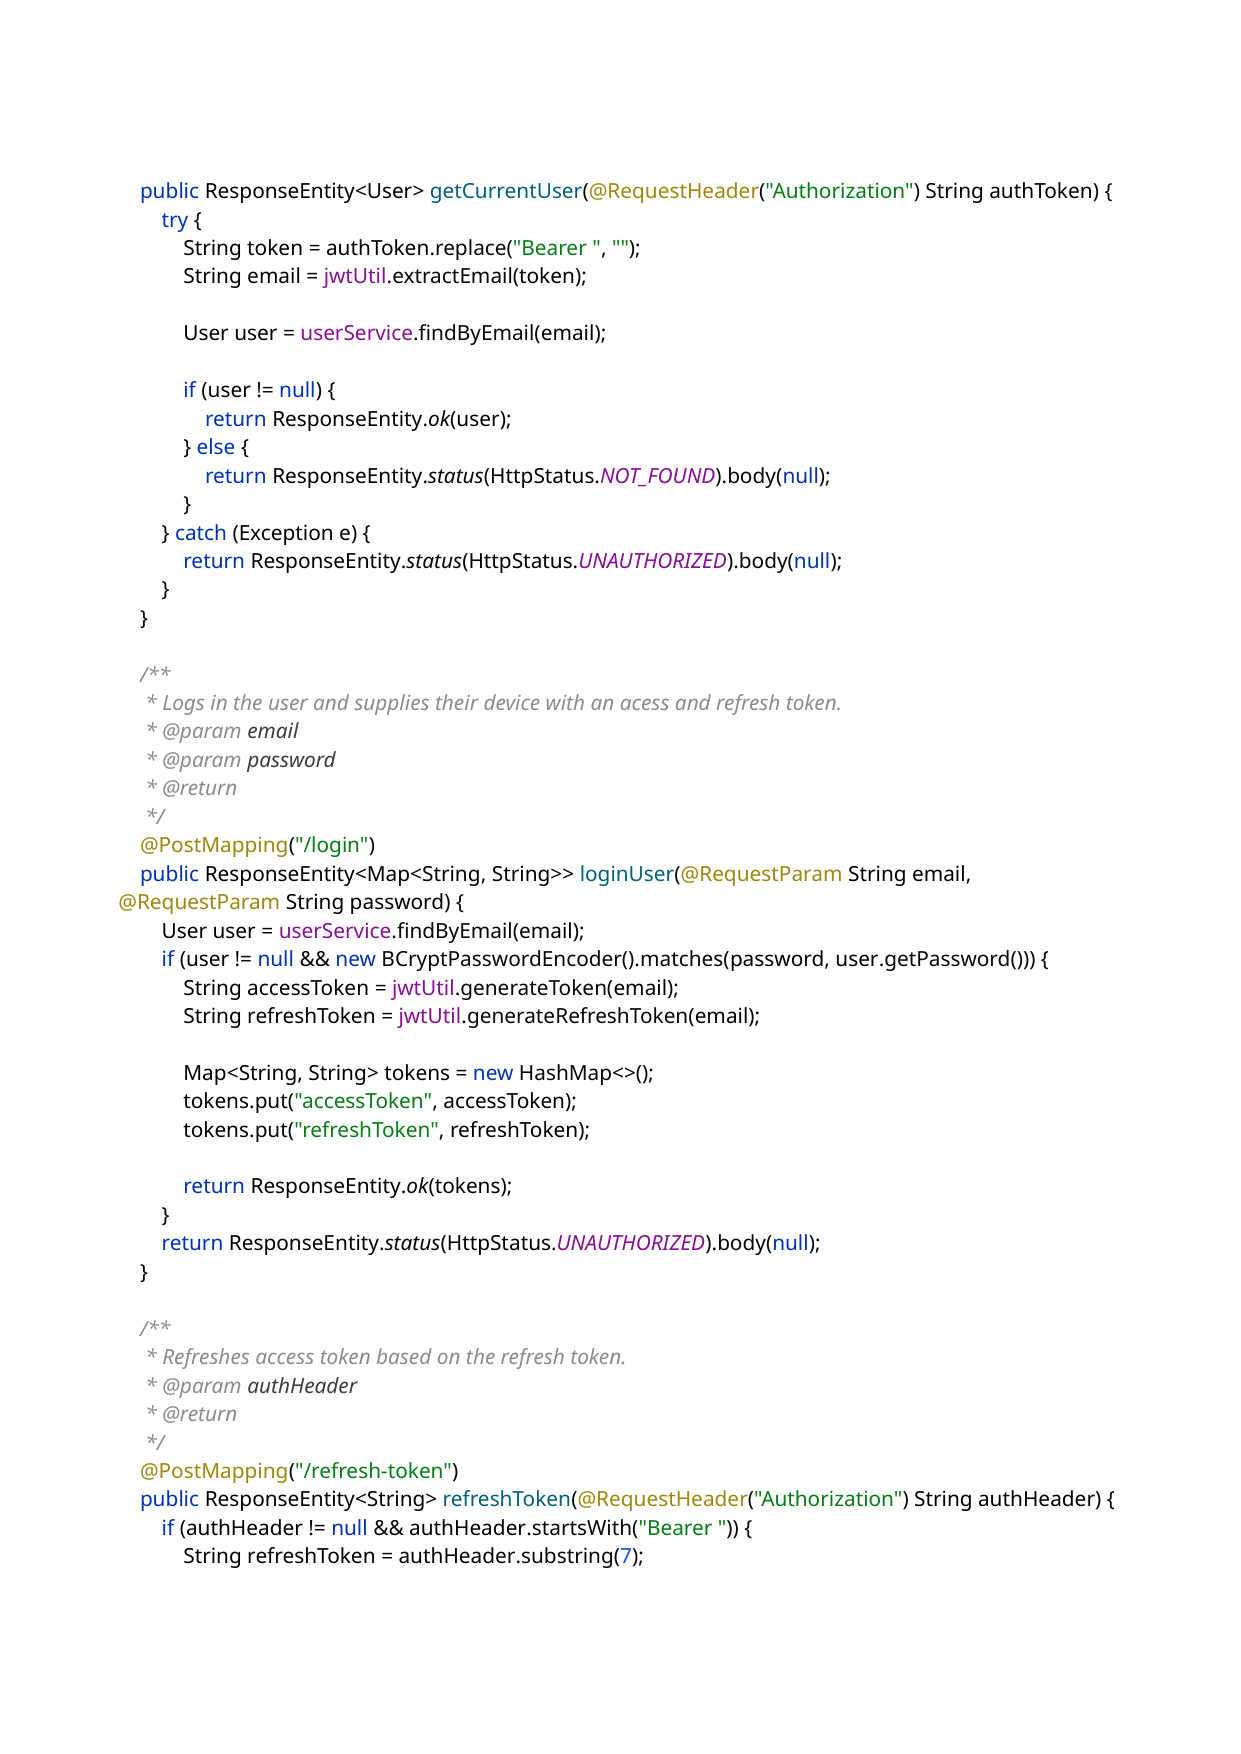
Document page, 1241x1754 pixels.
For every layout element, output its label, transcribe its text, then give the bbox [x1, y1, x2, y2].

text public ResponseEntity<User> getCurrentUser(@RequestHeader("Authorization") String authToken) { try { String token = authToken.replace("Bearer ", ""); String email = jwtUtil.extractEmail(token); User user = userService.findByEmail(email); if (user != null) { return ResponseEntity.ok(user); } else { return ResponseEntity.status(HttpStatus.NOT_FOUND).body(null); } } catch (Exception e) { return ResponseEntity.status(HttpStatus.UNAUTHORIZED).body(null); } } /** * Logs in the user and supplies their device with an acess and refresh token. * @param email * @param password * @return */ @PostMapping("/login") public ResponseEntity<Map<String, String>> loginUser(@RequestParam String email, @RequestParam String password) { User user = userService.findByEmail(email); if (user != null && new BCryptPasswordEncoder().matches(password, user.getPassword())) { String accessToken = jwtUtil.generateToken(email); String refreshToken = jwtUtil.generateRefreshToken(email); Map<String, String> tokens = new HashMap<>(); tokens.put("accessToken", accessToken); tokens.put("refreshToken", refreshToken); return ResponseEntity.ok(tokens); } return ResponseEntity.status(HttpStatus.UNAUTHORIZED).body(null); } /** * Refreshes access token based on the refresh token. * @param authHeader * @return */ @PostMapping("/refresh-token") public ResponseEntity<String> refreshToken(@RequestHeader("Authorization") String authHeader) { if (authHeader != null && authHeader.startsWith("Bearer ")) { String refreshToken = authHeader.substring(7); [118, 176, 1122, 1570]
